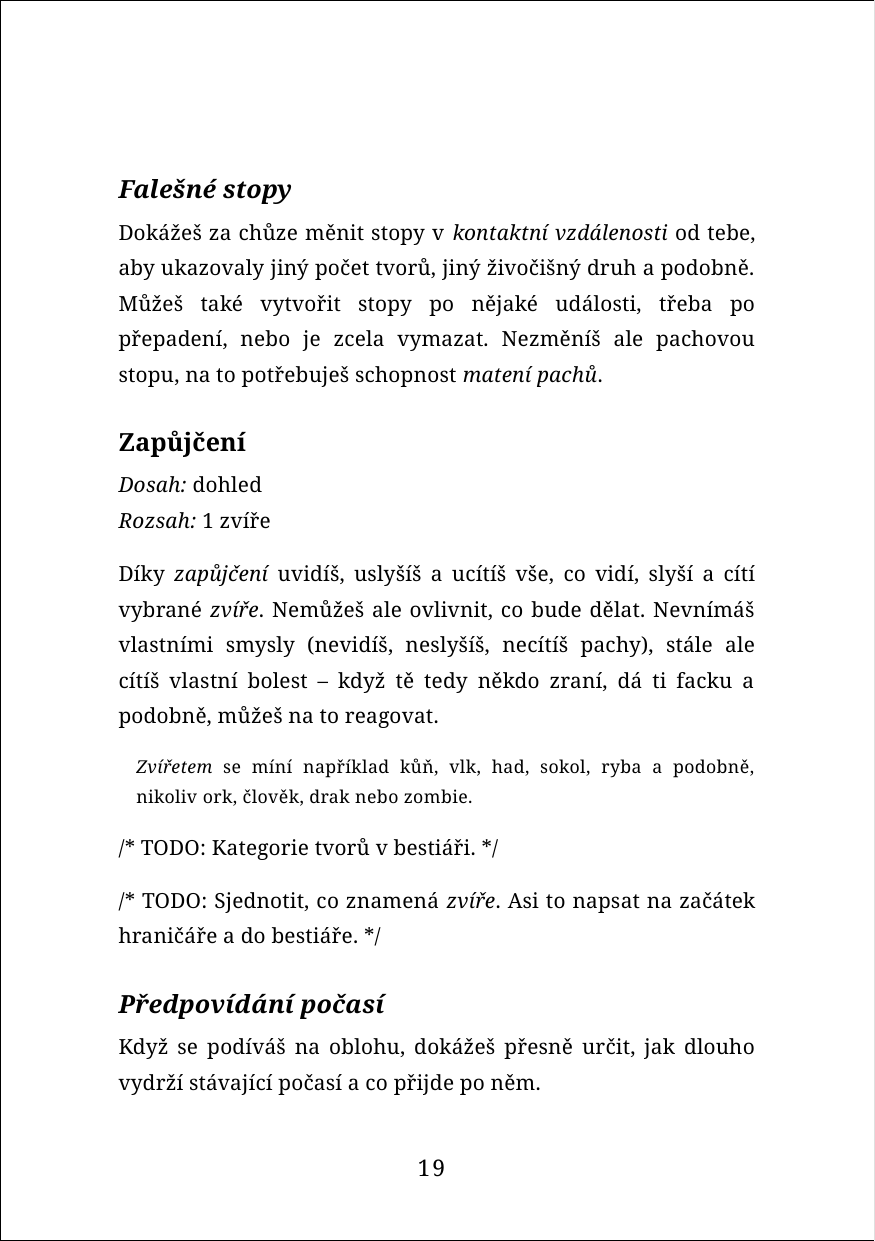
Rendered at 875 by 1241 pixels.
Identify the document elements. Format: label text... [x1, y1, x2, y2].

text /* TODO: Sjednotit, co znamená zvíře. Asi to napsat na začátek hraničáře a do bestiáře. */ [118, 886, 756, 950]
subtitle Falešné stopy [118, 172, 756, 206]
text Zvířetem se míní například kůň, vlk, had, sokol, ryba a podobně, nikoliv ork, člověk, drak nebo zombie. [136, 754, 756, 809]
text Díky zapůjčení uvidíš, uslyšíš a ucítíš vše, co vidí, slyší a cítí vybrané zvíře. Nemůžeš ale ovlivnit, co bude dělat. Nevnímáš vlastními smysly (nevidíš, neslyšíš, necítíš pachy), stále ale cítíš vlastní bolest – když tě tedy někdo zraní, dá ti facku a podobně, můžeš na to reagovat. [118, 559, 756, 730]
text Dokážeš za chůze měnit stopy v kontaktní vzdálenosti od tebe, aby ukazovaly jiný počet tvorů, jiný živočišný druh a podobně. Můžeš také vytvořit stopy po nějaké události, třeba po přepadení, nebo je zcela vymazat. Nezměníš ale pachovou stopu, na to potřebuješ schopnost matení pachů. [118, 218, 756, 388]
text Když se podíváš na oblohu, dokážeš přesně určit, jak dlouho vydrží stávající počasí a co přijde po něm. [118, 1032, 756, 1096]
subtitle Předpovídání počasí [118, 986, 756, 1021]
text Dosah: dohled Rozsah: 1 zvíře [118, 471, 756, 534]
text /* TODO: Kategorie tvorů v bestiáři. */ [118, 833, 756, 861]
subtitle Zapůjčení [118, 425, 756, 459]
